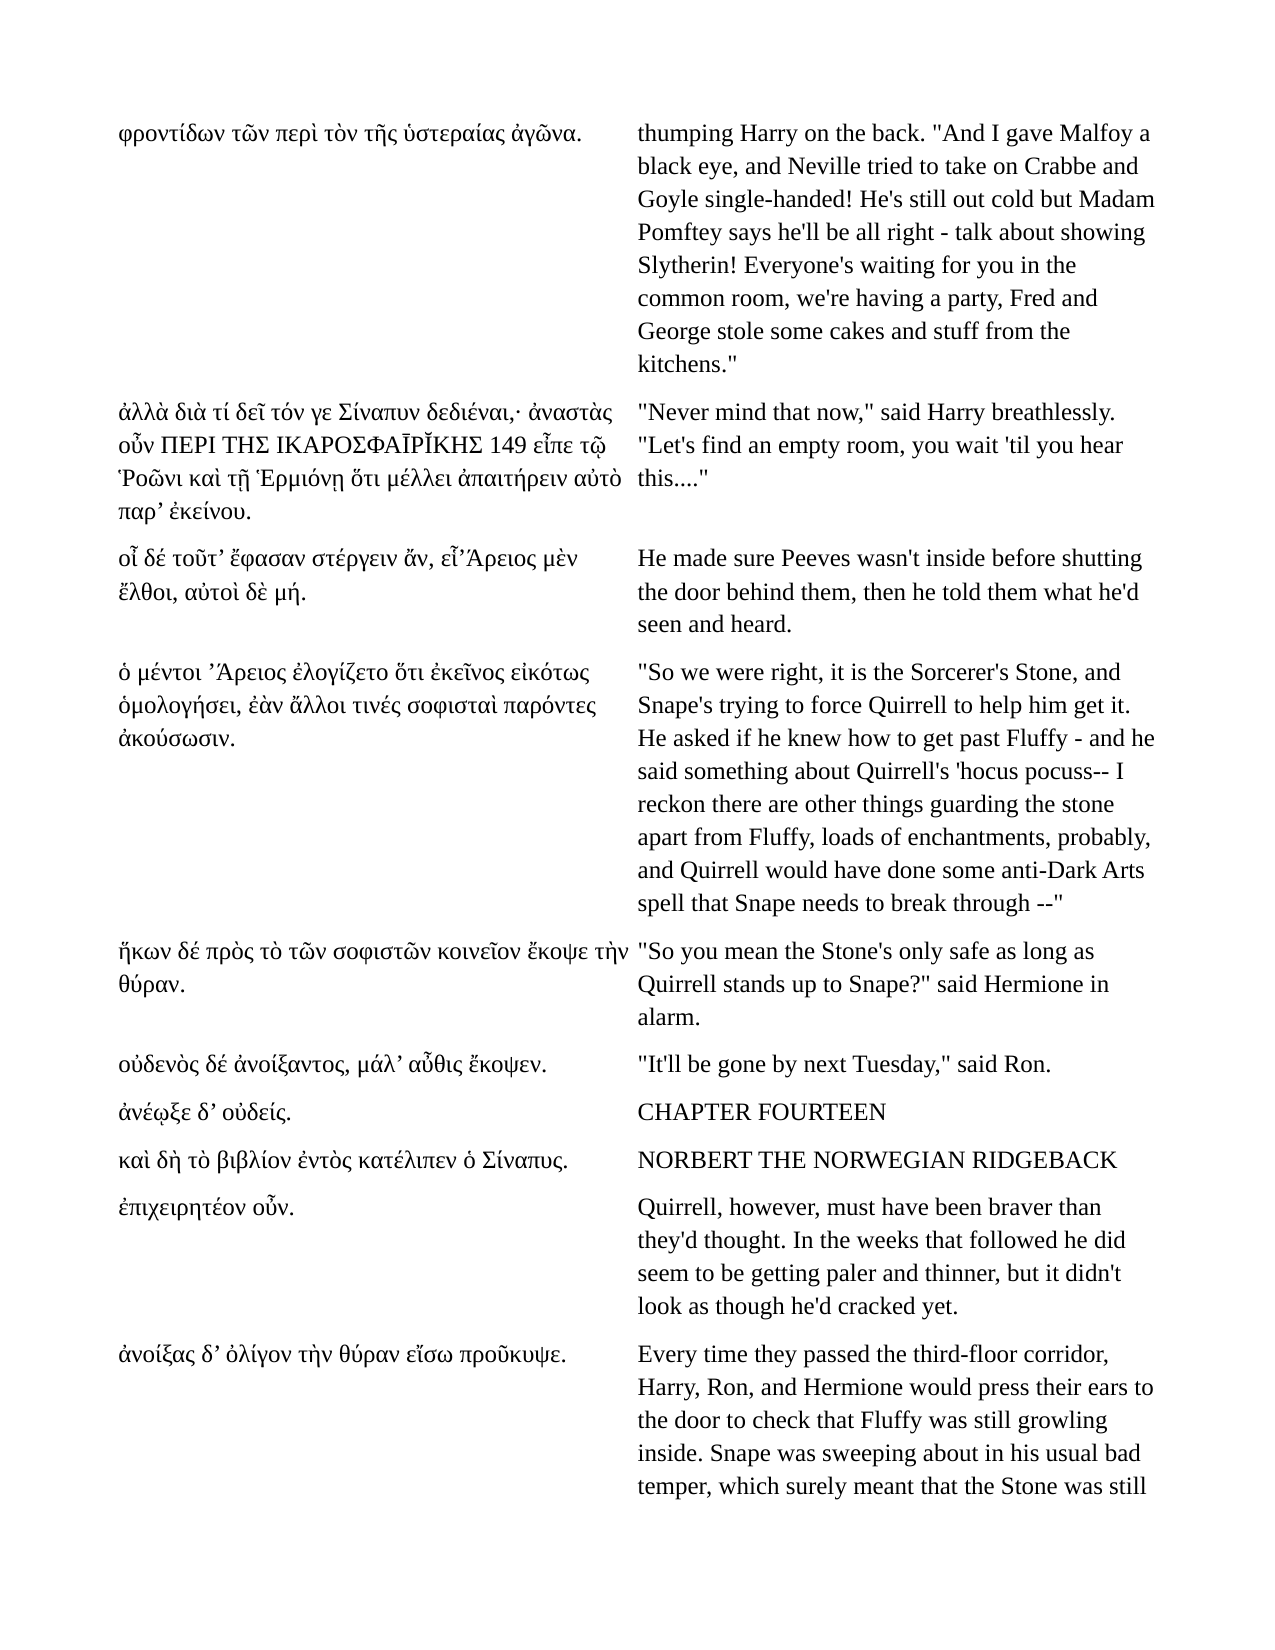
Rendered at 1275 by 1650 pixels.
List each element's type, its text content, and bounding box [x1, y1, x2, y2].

table_cell ἀλλὰ διὰ τί δεῖ τόν γε Σίναπυν δεδιέναι,· ἀναστὰς οὖν ΠΕΡΙ ΤΗΣ ΙΚΑΡΟΣΦΑῙΡῘΚΗΣ 149 εἶπε τῷ Ῥοῶνι καὶ τῇ Ἑρμιόνῃ ὅτι μέλλει ἀπαιτήρειν αὐτὸ παρ’ ἐκείνου. [118, 397, 637, 543]
table_cell φροντίδων τῶν περὶ τὸν τῆς ὑστεραίας ἀγῶνα. [118, 118, 637, 397]
table_cell "Never mind that now," said Harry breathlessly. "Let's find an empty room, you wait 'til you hear this...." [638, 397, 1157, 543]
table_cell καὶ δὴ τὸ βιβλίον ἐντὸς κατέλιπεν ὁ Σίναπυς. [118, 1145, 637, 1192]
table_cell ὁ μέντοι ’Άρειος ἐλογίζετο ὅτι ἐκεῖνος εἰκότως ὁμολογήσει, ἐὰν ἄλλοι τινές σοφισταὶ παρόντες ἀκούσωσιν. [118, 657, 637, 936]
table_cell ἀνοίξας δ’ ὀλίγον τὴν θύραν εἴσω προῦκυψε. [118, 1339, 637, 1500]
table_cell "So we were right, it is the Sorcerer's Stone, and Snape's trying to force Quirrell to help him get it. He asked if he knew how to get past Fluffy - and he said something about Quirrell's 'hocus pocuss-- I reckon there are other things guarding the stone apart from Fluffy, loads of enchantments, probably, and Quirrell would have done some anti-Dark Arts spell that Snape needs to break through --" [638, 657, 1157, 936]
table_cell thumping Harry on the back. "And I gave Malfoy a black eye, and Neville tried to take on Crabbe and Goyle single-handed! He's still out cold but Madam Pomftey says he'll be all right - talk about showing Slytherin! Everyone's waiting for you in the common room, we're having a party, Fred and George stole some cakes and stuff from the kitchens." [638, 118, 1157, 397]
table_cell ἐπιχειρητέον οὖν. [118, 1193, 637, 1339]
table_cell Quirrell, however, must have been braver than they'd thought. In the weeks that followed he did seem to be getting paler and thinner, but it didn't look as though he'd cracked yet. [638, 1193, 1157, 1339]
table_cell οὐδενὸς δέ ἀνοίξαντος, μάλ’ αὖθις ἔκοψεν. [118, 1050, 637, 1097]
table_cell Every time they passed the third-floor corridor, Harry, Ron, and Hermione would press their ears to the door to check that Fluffy was still growling inside. Snape was sweeping about in his usual bad temper, which surely meant that the Stone was still [638, 1339, 1157, 1500]
table_cell ἥκων δέ πρὸς τὸ τῶν σοφιστῶν κοινεῖον ἔκοψε τὴν θύραν. [118, 936, 637, 1049]
table_cell "It'll be gone by next Tuesday," said Ron. [638, 1050, 1157, 1097]
table_cell He made sure Peeves wasn't inside before shutting the door behind them, then he told them what he'd seen and heard. [638, 544, 1157, 657]
table_cell ἀνέῳξε δ’ οὐδείς. [118, 1097, 637, 1145]
table_cell οἶ δέ τοῦτ’ ἔφασαν στέργειν ἄν, εἷ’Άρειος μὲν ἔλθοι, αὐτοὶ δὲ μή. [118, 544, 637, 657]
table_cell NORBERT THE NORWEGIAN RIDGEBACK [638, 1145, 1157, 1192]
table_cell "So you mean the Stone's only safe as long as Quirrell stands up to Snape?" said Hermione in alarm. [638, 936, 1157, 1049]
table_cell CHAPTER FOURTEEN [638, 1097, 1157, 1145]
